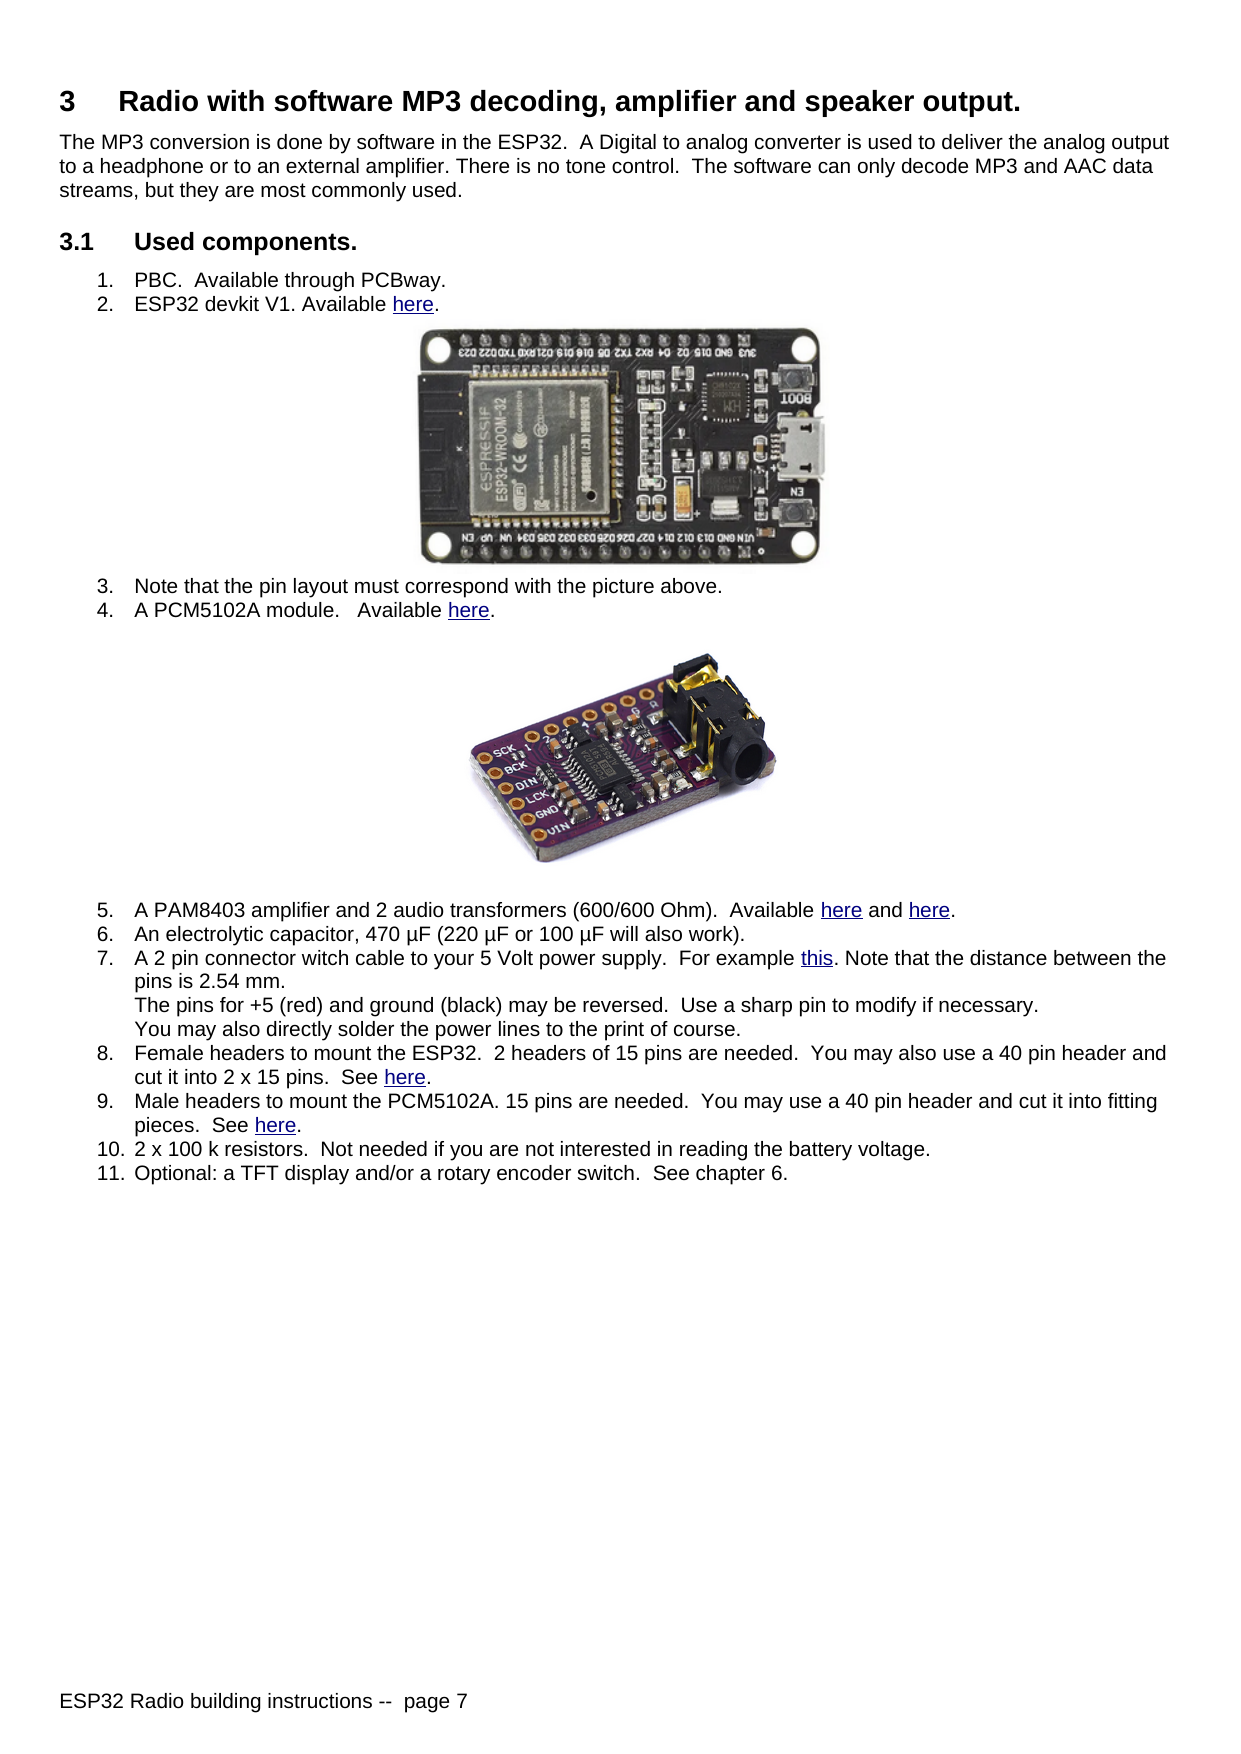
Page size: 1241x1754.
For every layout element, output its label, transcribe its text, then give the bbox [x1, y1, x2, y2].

list 2 x 100 k resistors. Not needed if you are not interested in reading the battery voltage. [97, 1137, 1181, 1161]
list Note that the pin layout must correspond with the picture above. [97, 574, 1181, 598]
subtitle Radio with software MP3 decoding, amplifier and speaker output. [59, 84, 1181, 118]
list A PAM8403 amplifier and 2 audio transformers (600/600 Ohm). Available here and here. [97, 897, 1181, 921]
text The MP3 conversion is done by software in the ESP32. A Digital to analog converter is used to deliver the analog output to a headphone or to an external amplifier. There is no tone control. The software can only decode MP3 and AAC data streams, but they are most commonly used. [59, 130, 1181, 202]
list An electrolytic capacitor, 470 µF (220 µF or 100 µF will also work). [97, 921, 1181, 945]
list Male headers to mount the PCM5102A. 15 pins are needed. You may use a 40 pin header and cut it into fitting pieces. See here. [97, 1089, 1181, 1137]
picture [410, 316, 831, 574]
subtitle Used components. [59, 227, 1181, 256]
list Female headers to mount the ESP32. 2 headers of 15 pins are needed. You may also use a 40 pin header and cut it into 2 x 15 pins. See here. [97, 1041, 1181, 1089]
list A PCM5102A module. Available here. [97, 598, 1181, 646]
list Optional: a TFT display and/or a rotary encoder switch. See chapter 6. [97, 1161, 1181, 1185]
list ESP32 devkit V1. Available here. [97, 292, 1181, 316]
list PBC. Available through PCBway. [97, 268, 1181, 292]
list A 2 pin connector witch cable to your 5 Volt power supply. For example this. Note that the distance between the pins is 2.54 mm. The pins for +5 (red) and ground (black) may be reversed. Use a sharp pin to modify if necessary. You may also directly solder the power lines to the print of course. [97, 945, 1181, 1041]
